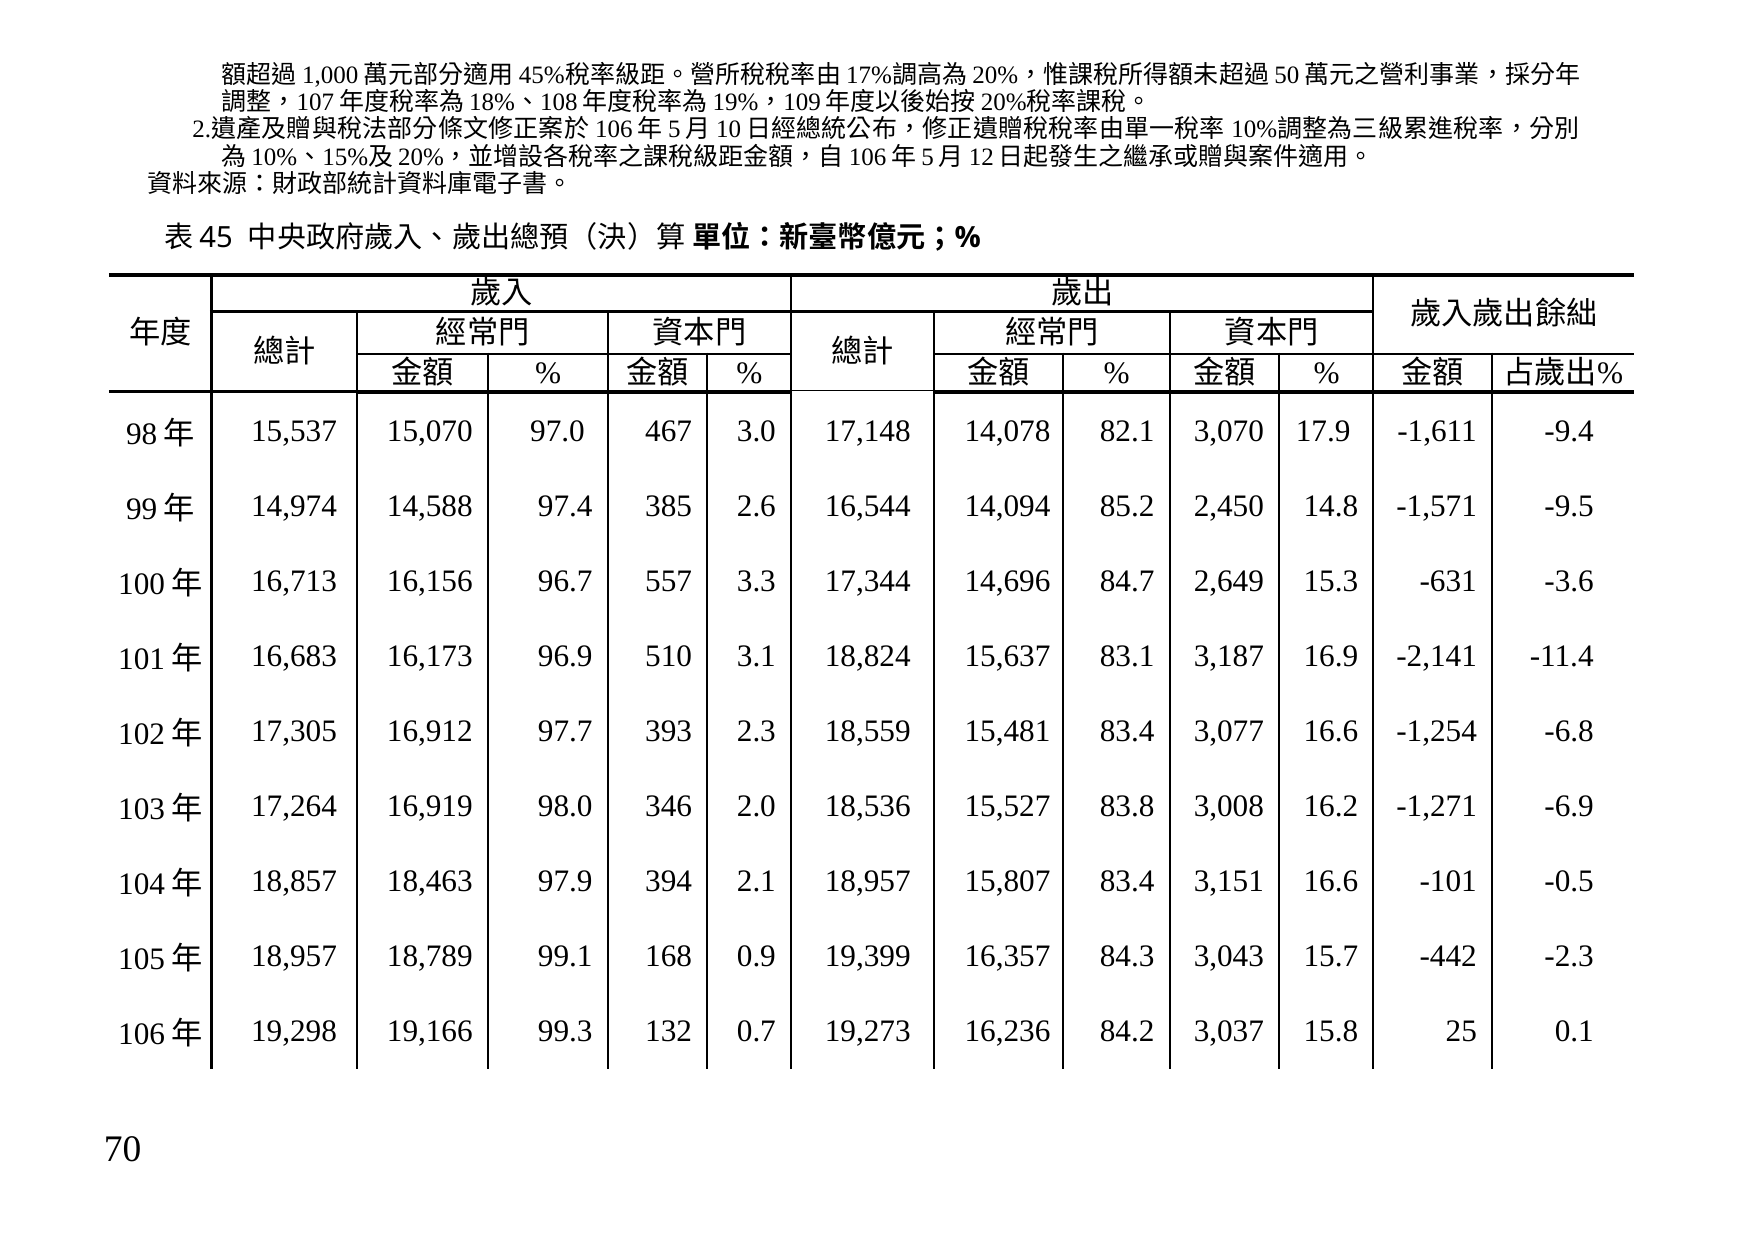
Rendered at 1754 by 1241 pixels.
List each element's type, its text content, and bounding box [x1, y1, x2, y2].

table_cell 3,037 [1171, 994, 1278, 1068]
table_cell 16,683 [213, 619, 356, 693]
table_cell 16,236 [935, 994, 1062, 1068]
table_cell 金額 [609, 355, 706, 390]
table_cell 99.3 [489, 994, 607, 1068]
table_cell 99年 [109, 469, 210, 543]
table_cell 17,305 [213, 694, 356, 768]
table_cell 18,824 [792, 619, 933, 693]
table_cell 84.3 [1064, 919, 1169, 993]
table_cell -0.5 [1493, 844, 1634, 918]
table_cell 17,344 [792, 544, 933, 618]
table_cell % [489, 355, 607, 390]
table_cell 金額 [1171, 355, 1278, 390]
table_cell 15,070 [358, 394, 487, 468]
table_cell 16,357 [935, 919, 1062, 993]
table_cell 18,957 [213, 919, 356, 993]
table_cell 394 [609, 844, 706, 918]
table_cell -6.8 [1493, 694, 1634, 768]
table_cell 97.4 [489, 469, 607, 543]
table_cell % [1064, 355, 1169, 390]
table_cell 393 [609, 694, 706, 768]
table_cell 84.2 [1064, 994, 1169, 1068]
table_cell 14.8 [1280, 469, 1372, 543]
table_cell -1,271 [1374, 769, 1491, 843]
table_cell 103年 [109, 769, 210, 843]
table_cell 16,919 [358, 769, 487, 843]
table_cell 16,544 [792, 469, 933, 543]
table_cell 15.7 [1280, 919, 1372, 993]
table_cell 83.4 [1064, 844, 1169, 918]
table_cell -3.6 [1493, 544, 1634, 618]
table_cell -1,571 [1374, 469, 1491, 543]
table_cell 346 [609, 769, 706, 843]
table_cell 2.6 [708, 469, 790, 543]
table_header 歲出 [792, 277, 1372, 310]
table_cell 83.4 [1064, 694, 1169, 768]
table_cell -6.9 [1493, 769, 1634, 843]
table_cell 557 [609, 544, 706, 618]
table_cell 19,273 [792, 994, 933, 1068]
table_cell 14,588 [358, 469, 487, 543]
table_cell 98.0 [489, 769, 607, 843]
table_cell 2,649 [1171, 544, 1278, 618]
table_cell 3.0 [708, 394, 790, 468]
table_cell 經常門 [358, 313, 607, 352]
table_cell 0.7 [708, 994, 790, 1068]
table_cell 0.1 [1493, 994, 1634, 1068]
table_cell % [1280, 355, 1372, 390]
table_cell 168 [609, 919, 706, 993]
table_cell 16,713 [213, 544, 356, 618]
table_cell -101 [1374, 844, 1491, 918]
table_cell 3,151 [1171, 844, 1278, 918]
table_cell 16,156 [358, 544, 487, 618]
table_cell 99.1 [489, 919, 607, 993]
table_cell 16,173 [358, 619, 487, 693]
table_cell 106年 [109, 994, 210, 1068]
table_cell 83.1 [1064, 619, 1169, 693]
table_cell 15.8 [1280, 994, 1372, 1068]
table_cell 資本門 [1171, 313, 1372, 352]
table_cell 金額 [1374, 355, 1491, 390]
table_cell 104年 [109, 844, 210, 918]
table_cell 15,527 [935, 769, 1062, 843]
table_cell 金額 [935, 355, 1062, 390]
table_cell -9.5 [1493, 469, 1634, 543]
table_cell 經常門 [935, 313, 1169, 352]
table_cell 101年 [109, 619, 210, 693]
table_cell 100年 [109, 544, 210, 618]
table_header 年度 [109, 277, 210, 390]
table_cell 3.1 [708, 619, 790, 693]
table_cell 14,078 [935, 394, 1062, 468]
table_cell 0.9 [708, 919, 790, 993]
table_cell 資本門 [609, 313, 790, 352]
table_cell 15,807 [935, 844, 1062, 918]
table_cell 14,696 [935, 544, 1062, 618]
table_cell 18,857 [213, 844, 356, 918]
table_cell 82.1 [1064, 394, 1169, 468]
table_cell 15,637 [935, 619, 1062, 693]
table_cell % [708, 355, 790, 390]
table_cell 19,166 [358, 994, 487, 1068]
table_cell 15,481 [935, 694, 1062, 768]
subtitle 表45 中央政府歲入、歲出總預（決）算 單位：新臺幣億元；% [103, 197, 1639, 272]
table_cell 96.9 [489, 619, 607, 693]
table_cell 16.2 [1280, 769, 1372, 843]
table_cell 19,298 [213, 994, 356, 1068]
table_cell 17,264 [213, 769, 356, 843]
table_cell 18,789 [358, 919, 487, 993]
table_cell 16.6 [1280, 694, 1372, 768]
table_cell 3,043 [1171, 919, 1278, 993]
table_cell -442 [1374, 919, 1491, 993]
table_cell 14,094 [935, 469, 1062, 543]
table_cell 105年 [109, 919, 210, 993]
table_cell -1,254 [1374, 694, 1491, 768]
table_cell 占歲出% [1493, 355, 1634, 390]
table_cell -2,141 [1374, 619, 1491, 693]
table_cell 15,537 [213, 393, 356, 468]
table_cell 84.7 [1064, 544, 1169, 618]
table_cell 16.9 [1280, 619, 1372, 693]
table_cell 16.6 [1280, 844, 1372, 918]
table_cell 85.2 [1064, 469, 1169, 543]
table_cell 385 [609, 469, 706, 543]
table_cell 總計 [792, 313, 933, 390]
table_cell 2.3 [708, 694, 790, 768]
table_cell 18,559 [792, 694, 933, 768]
table_cell 18,463 [358, 844, 487, 918]
table_cell 132 [609, 994, 706, 1068]
table_cell 18,957 [792, 844, 933, 918]
text 額超過1,000萬元部分適用45%稅率級距。營所稅稅率由17%調高為20%，惟課稅所得額未超過50萬元之營利事業，採分年調整，107年度稅率為18%、108年度稅率為19%，109年度以後始按20%稅率課稅。 [148, 62, 1580, 116]
text 2.遺產及贈與稅法部分條文修正案於106年5月10日經總統公布，修正遺贈稅稅率由單一稅率10%調整為三級累進稅率，分別為10%、15%及20%，並增設各稅率之課稅級距金額，自106年5月12日起發生之繼承或贈與案件適用。 [192, 116, 1580, 170]
table_cell 17,148 [792, 391, 933, 468]
table_cell 14,974 [213, 469, 356, 543]
table_cell 97.0 [489, 394, 607, 468]
table_header 歲入歲出餘絀 [1374, 277, 1634, 352]
table_cell 2.0 [708, 769, 790, 843]
table_cell 467 [609, 394, 706, 468]
table_cell 總計 [213, 313, 356, 390]
table_cell 2.1 [708, 844, 790, 918]
table_cell 96.7 [489, 544, 607, 618]
table_cell 19,399 [792, 919, 933, 993]
table_cell 98年 [109, 393, 210, 468]
table_cell 3,077 [1171, 694, 1278, 768]
table_cell -9.4 [1493, 394, 1634, 468]
table_cell 3,187 [1171, 619, 1278, 693]
table_cell -1,611 [1374, 394, 1491, 468]
table_cell 97.9 [489, 844, 607, 918]
table_cell 83.8 [1064, 769, 1169, 843]
table_cell 102年 [109, 694, 210, 768]
table_cell -2.3 [1493, 919, 1634, 993]
table_cell 15.3 [1280, 544, 1372, 618]
table_cell 17.9 [1280, 394, 1372, 468]
table_cell 510 [609, 619, 706, 693]
table_cell 16,912 [358, 694, 487, 768]
table_cell 3,008 [1171, 769, 1278, 843]
table_cell 18,536 [792, 769, 933, 843]
table_cell 金額 [358, 355, 487, 390]
table_cell 2,450 [1171, 469, 1278, 543]
table_cell -11.4 [1493, 619, 1634, 693]
table_cell 3.3 [708, 544, 790, 618]
table_cell 25 [1374, 994, 1491, 1068]
table_cell 3,070 [1171, 394, 1278, 468]
table_cell 97.7 [489, 694, 607, 768]
table_cell -631 [1374, 544, 1491, 618]
table_header 歲入 [213, 277, 790, 310]
text 資料來源：財政部統計資料庫電子書。 [148, 170, 1580, 197]
